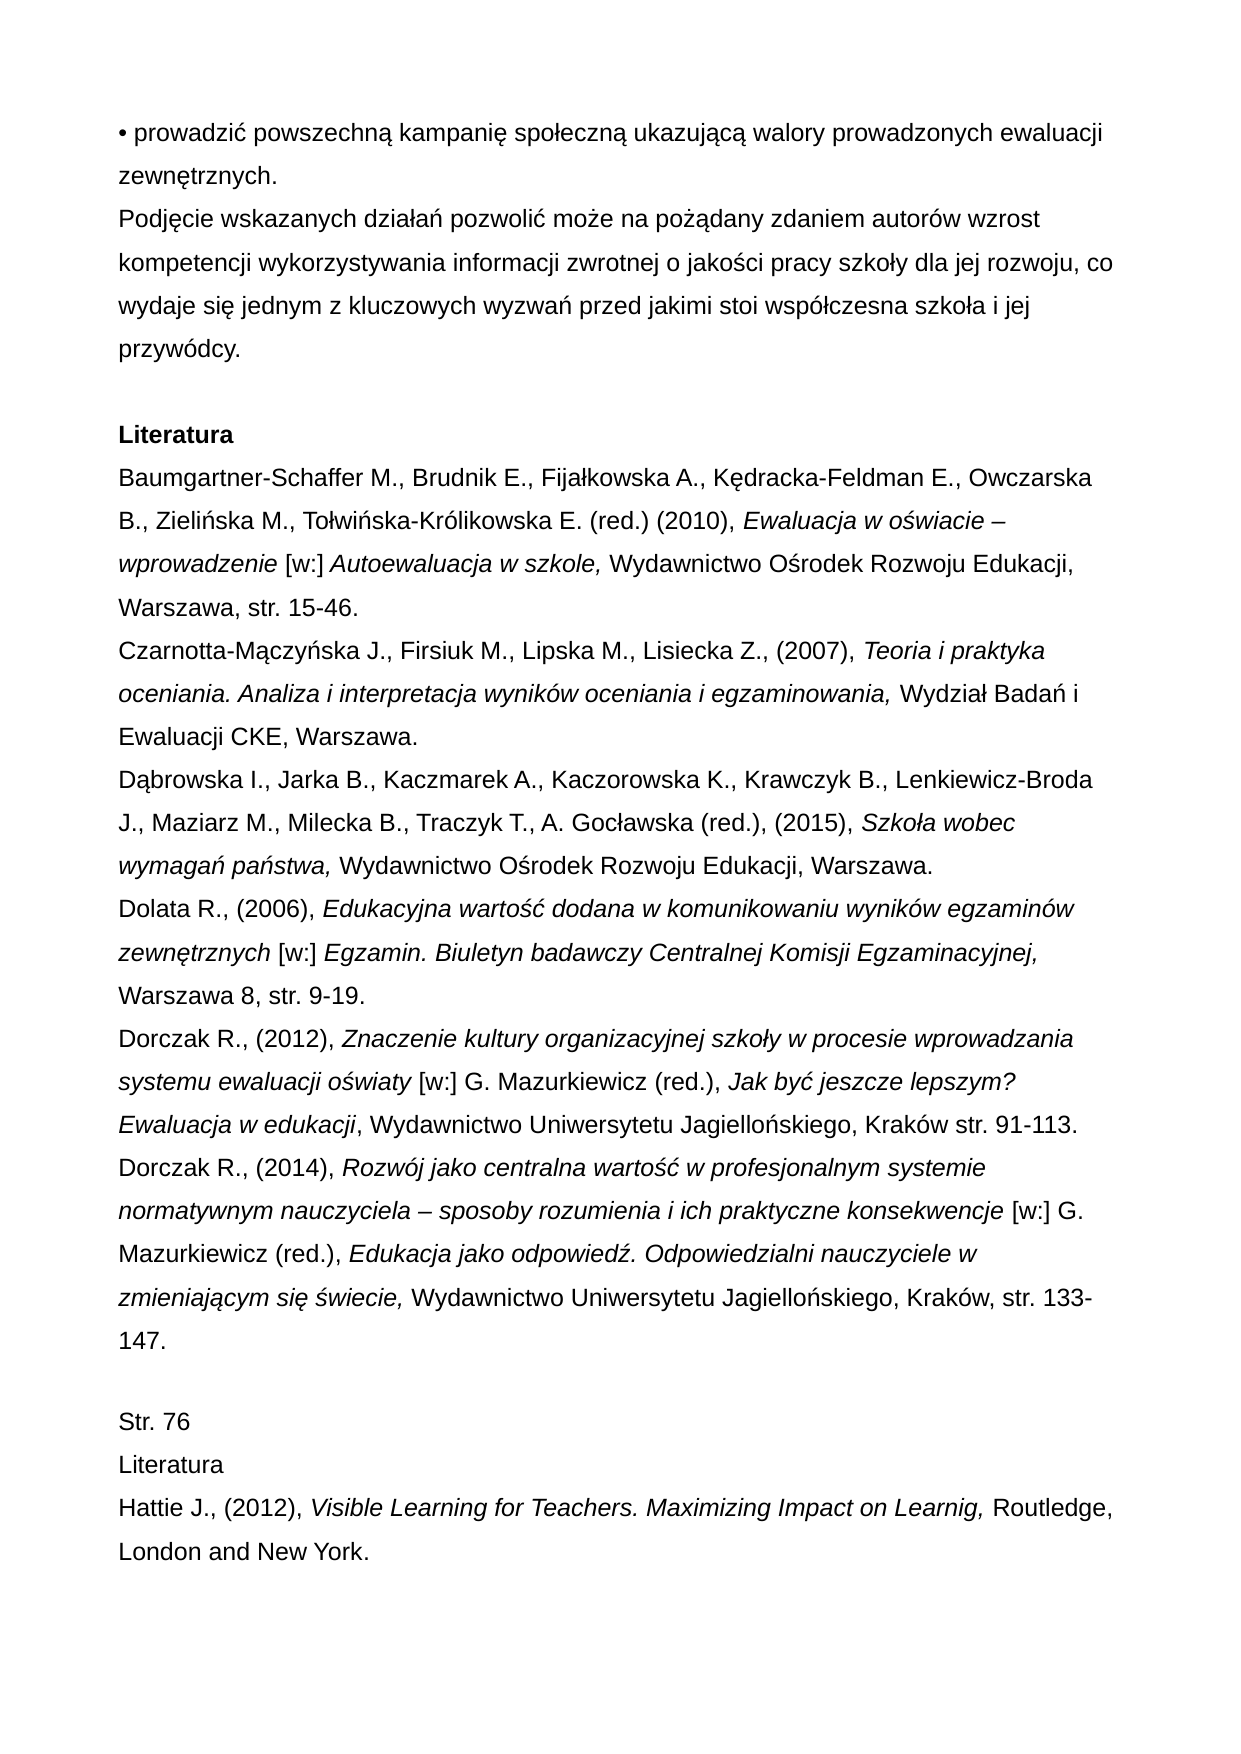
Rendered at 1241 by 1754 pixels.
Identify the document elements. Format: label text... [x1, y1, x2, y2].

text Dolata R., (2006), Edukacyjna wartość dodana w komunikowaniu wyników egzaminów zewnętrznych [w:] Egzamin. Biuletyn badawczy Centralnej Komisji Egzaminacyjnej, Warszawa 8, str. 9-19. [118, 894, 1122, 1009]
text Podjęcie wskazanych działań pozwolić może na pożądany zdaniem autorów wzrost kompetencji wykorzystywania informacji zwrotnej o jakości pracy szkoły dla jej rozwoju, co wydaje się jednym z kluczowych wyzwań przed jakimi stoi współczesna szkoła i jej przywódcy. [118, 204, 1122, 362]
subtitle Literatura [118, 420, 1122, 449]
text Dąbrowska I., Jarka B., Kaczmarek A., Kaczorowska K., Krawczyk B., Lenkiewicz-Broda J., Maziarz M., Milecka B., Traczyk T., A. Gocławska (red.), (2015), Szkoła wobec wymagań państwa, Wydawnictwo Ośrodek Rozwoju Edukacji, Warszawa. [118, 765, 1122, 880]
text Czarnotta-Mączyńska J., Firsiuk M., Lipska M., Lisiecka Z., (2007), Teoria i praktyka oceniania. Analiza i interpretacja wyników oceniania i egzaminowania, Wydział Badań i Ewaluacji CKE, Warszawa. [118, 636, 1122, 751]
text Hattie J., (2012), Visible Learning for Teachers. Maximizing Impact on Learnig, Routledge, London and New York. [118, 1493, 1122, 1565]
text Dorczak R., (2012), Znaczenie kultury organizacyjnej szkoły w procesie wprowadzania systemu ewaluacji oświaty [w:] G. Mazurkiewicz (red.), Jak być jeszcze lepszym? Ewaluacja w edukacji, Wydawnictwo Uniwersytetu Jagiellońskiego, Kraków str. 91-113. [118, 1024, 1122, 1139]
text Baumgartner-Schaffer M., Brudnik E., Fijałkowska A., Kędracka-Feldman E., Owczarska B., Zielińska M., Tołwińska-Królikowska E. (red.) (2010), Ewaluacja w oświacie – wprowadzenie [w:] Autoewaluacja w szkole, Wydawnictwo Ośrodek Rozwoju Edukacji, Warszawa, str. 15-46. [118, 463, 1122, 621]
text Literatura [118, 1450, 1122, 1479]
text Str. 76 [118, 1407, 1122, 1436]
text Dorczak R., (2014), Rozwój jako centralna wartość w profesjonalnym systemie normatywnym nauczyciela – sposoby rozumienia i ich praktyczne konsekwencje [w:] G. Mazurkiewicz (red.), Edukacja jako odpowiedź. Odpowiedzialni nauczyciele w zmieniającym się świecie, Wydawnictwo Uniwersytetu Jagiellońskiego, Kraków, str. 133-147. [118, 1153, 1122, 1354]
text • prowadzić powszechną kampanię społeczną ukazującą walory prowadzonych ewaluacji zewnętrznych. [118, 118, 1122, 190]
